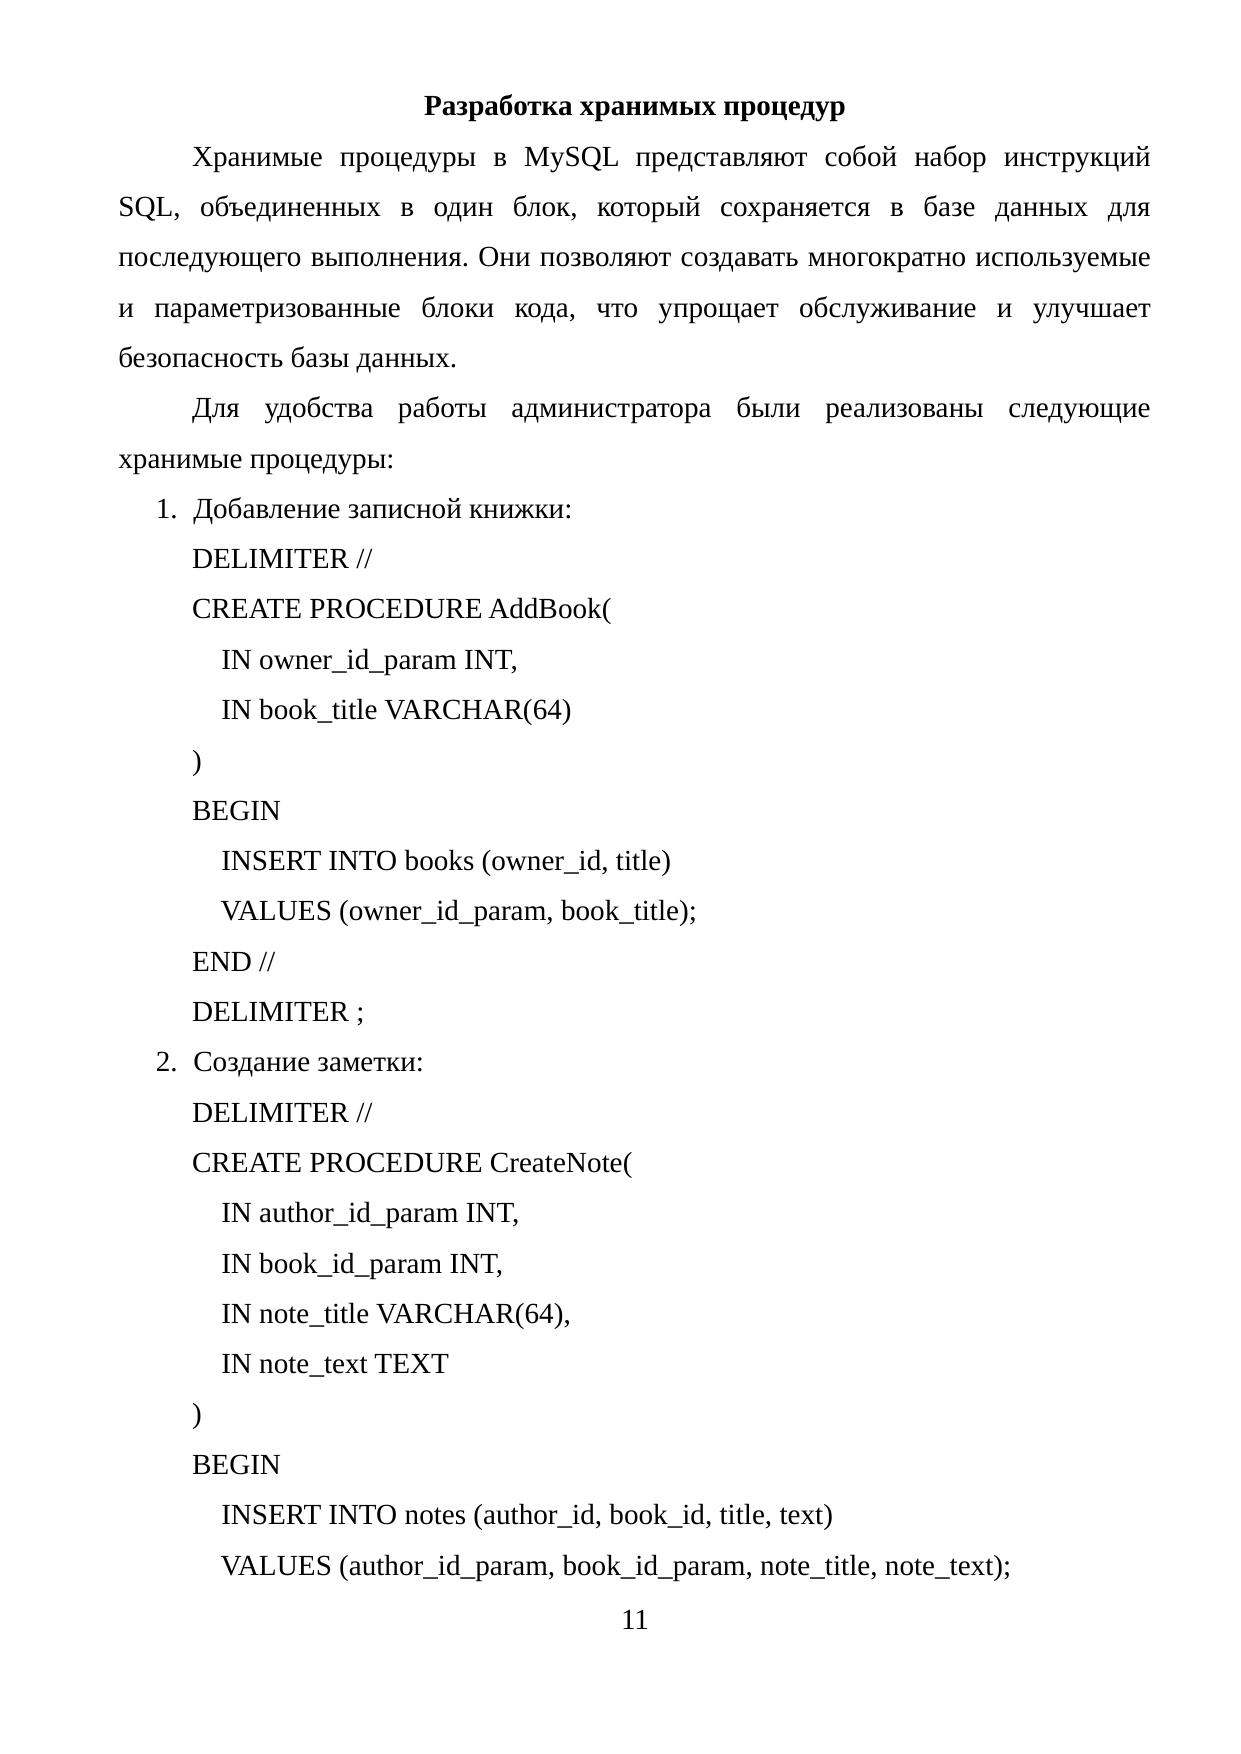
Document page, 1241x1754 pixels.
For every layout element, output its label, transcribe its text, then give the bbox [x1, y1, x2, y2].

subtitle Разработка хранимых процедур [118, 88, 1152, 122]
text IN note_title VARCHAR(64), [118, 1296, 1152, 1329]
text CREATE PROCEDURE CreateNote( [118, 1145, 1152, 1179]
text VALUES (author_id_param, book_id_param, note_title, note_text); [118, 1548, 1152, 1581]
text BEGIN [118, 1447, 1152, 1481]
text INSERT INTO notes (author_id, book_id, title, text) [118, 1497, 1152, 1531]
text DELIMITER // [118, 1095, 1152, 1128]
text BEGIN [118, 793, 1152, 826]
text DELIMITER // [118, 541, 1152, 575]
text DELIMITER ; [118, 994, 1152, 1028]
list Создание заметки: [156, 1044, 1152, 1078]
text INSERT INTO books (owner_id, title) [118, 843, 1152, 877]
list Добавление записной книжки: [156, 491, 1152, 524]
text END // [118, 944, 1152, 977]
text VALUES (owner_id_param, book_title); [118, 893, 1152, 927]
text ) [118, 743, 1152, 776]
text IN owner_id_param INT, [118, 642, 1152, 676]
text Для удобства работы администратора были реализованы следующие хранимые процедуры: [118, 390, 1152, 474]
text ) [118, 1397, 1152, 1430]
text IN book_id_param INT, [118, 1246, 1152, 1279]
text CREATE PROCEDURE AddBook( [118, 592, 1152, 625]
text IN author_id_param INT, [118, 1195, 1152, 1229]
text IN book_title VARCHAR(64) [118, 692, 1152, 726]
text IN note_text TEXT [118, 1346, 1152, 1380]
text Хранимые процедуры в MySQL представляют собой набор инструкций SQL, объединенных в один блок, который сохраняется в базе данных для последующего выполнения. Они позволяют создавать многократно используемые и параметризованные блоки кода, что упрощает обслуживание и улучшает безопасность базы данных. [118, 139, 1152, 374]
